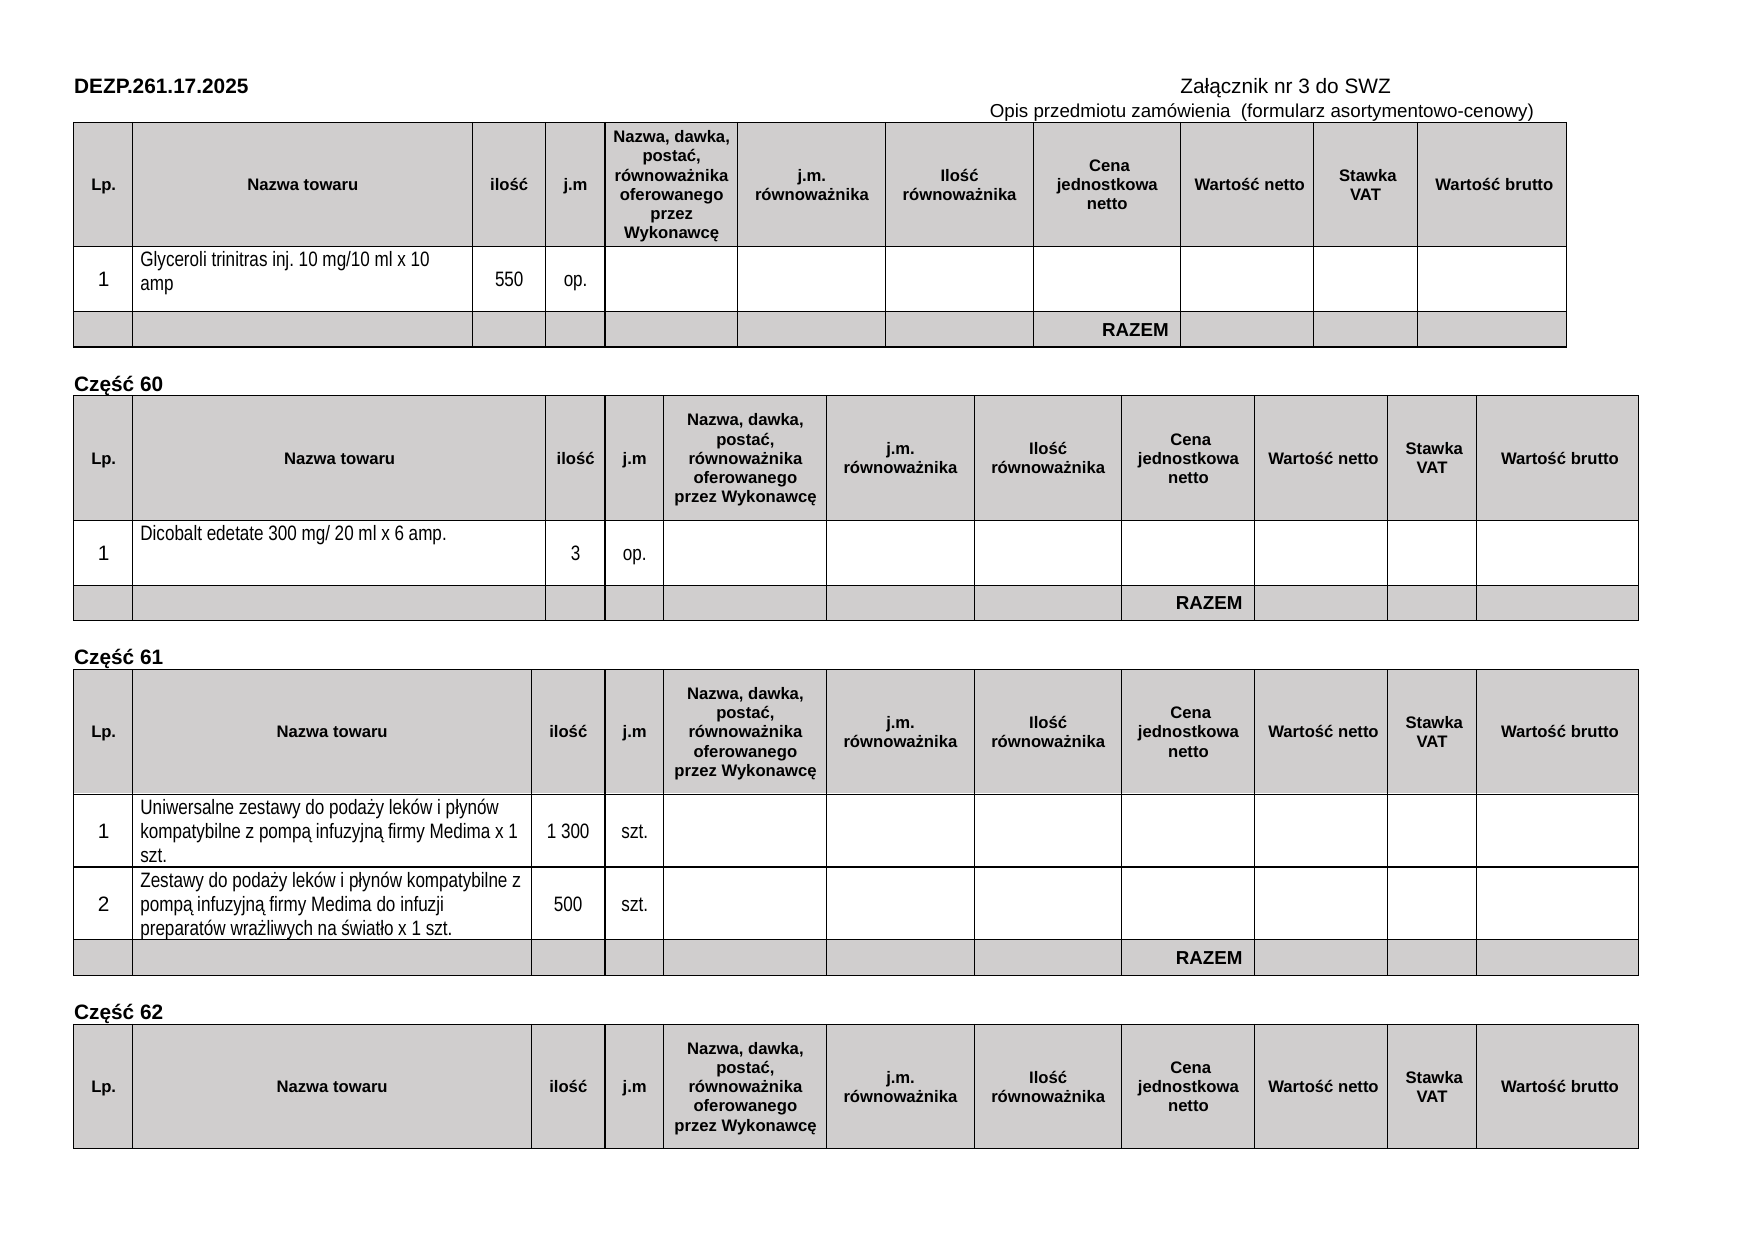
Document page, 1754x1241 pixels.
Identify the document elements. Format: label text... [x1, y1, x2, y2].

table_header Lp. [74, 396, 132, 520]
table_header j.m. równoważnika [738, 123, 885, 246]
table_header Wartość netto [1181, 123, 1313, 246]
table_cell [1314, 312, 1417, 346]
table_header Wartość brutto [1477, 1025, 1638, 1148]
table_cell [606, 312, 737, 346]
table_header Nazwa, dawka, postać, równoważnika oferowanego przez Wykonawcę [664, 1025, 826, 1148]
table_cell [1388, 868, 1476, 939]
table_cell [886, 247, 1033, 311]
table_header Nazwa towaru [133, 670, 531, 793]
table_header Stawka VAT [1388, 396, 1476, 520]
table_cell [1388, 586, 1476, 620]
table_header j.m. równoważnika [827, 396, 974, 520]
text Część 60 [74, 371, 1606, 395]
table_cell [606, 586, 663, 620]
table_header Ilość równoważnika [975, 670, 1121, 793]
table_header j.m. równoważnika [827, 670, 974, 793]
table_header Nazwa, dawka, postać, równoważnika oferowanego przez Wykonawcę [664, 396, 826, 520]
table_cell szt. [606, 795, 663, 866]
table_cell [975, 940, 1121, 975]
table_header Wartość brutto [1477, 396, 1638, 520]
table_cell [546, 586, 604, 620]
table_header Nazwa towaru [133, 396, 545, 520]
table_cell [1388, 940, 1476, 975]
table_header Ilość równoważnika [975, 1025, 1121, 1148]
table_header Wartość netto [1255, 1025, 1387, 1148]
table_header Ilość równoważnika [886, 123, 1033, 246]
table_cell [1314, 247, 1417, 311]
table_cell 500 [532, 868, 604, 939]
table_cell [546, 312, 604, 346]
table_cell [886, 312, 1033, 346]
table_cell [827, 940, 974, 975]
table_header Stawka VAT [1314, 123, 1417, 246]
table_cell [664, 940, 826, 975]
table_cell [1122, 868, 1254, 939]
table_cell RAZEM [1122, 586, 1254, 620]
table_cell [1418, 247, 1566, 311]
table_cell Zestawy do podaży leków i płynów kompatybilne z pompą infuzyjną firmy Medima do infuzji preparatów wrażliwych na światło x 1 szt. [133, 868, 531, 939]
table_cell [1181, 312, 1313, 346]
table_cell [606, 247, 737, 311]
table_cell op. [606, 521, 663, 584]
table_header j.m. równoważnika [827, 1025, 974, 1148]
table_header Cena jednostkowa netto [1122, 396, 1254, 520]
table_header j.m [606, 396, 663, 520]
table_cell [133, 586, 545, 620]
table_cell 550 [473, 247, 545, 311]
table_cell [1122, 795, 1254, 866]
table_header ilość [532, 1025, 604, 1148]
table_cell [1477, 521, 1638, 584]
table_cell szt. [606, 868, 663, 939]
table_header Lp. [74, 123, 132, 246]
table_cell [74, 312, 132, 346]
table_cell [1255, 795, 1387, 866]
table_cell [473, 312, 545, 346]
table_cell RAZEM [1122, 940, 1254, 975]
table_header Cena jednostkowa netto [1122, 1025, 1254, 1148]
table_header Lp. [74, 1025, 132, 1148]
table_header Cena jednostkowa netto [1034, 123, 1180, 246]
table_header Nazwa towaru [133, 1025, 531, 1148]
table_header Ilość równoważnika [975, 396, 1121, 520]
table_cell [133, 940, 531, 975]
table_cell [1388, 521, 1476, 584]
table_cell [664, 521, 826, 584]
table_header j.m [606, 1025, 663, 1148]
table_header ilość [546, 396, 604, 520]
table_cell [827, 586, 974, 620]
table_cell [133, 312, 472, 346]
table_cell [827, 868, 974, 939]
table_header Lp. [74, 670, 132, 793]
table_cell [1477, 795, 1638, 866]
table_cell [74, 586, 132, 620]
table_cell op. [546, 247, 604, 311]
text Część 61 [74, 645, 1606, 669]
table_header Wartość netto [1255, 396, 1387, 520]
table_header Nazwa, dawka, postać, równoważnika oferowanego przez Wykonawcę [664, 670, 826, 793]
table_cell [975, 795, 1121, 866]
table_cell Uniwersalne zestawy do podaży leków i płynów kompatybilne z pompą infuzyjną firmy Medima x 1 szt. [133, 795, 531, 866]
table_cell 1 300 [532, 795, 604, 866]
table_cell Dicobalt edetate 300 mg/ 20 ml x 6 amp. [133, 521, 545, 584]
table_cell 1 [74, 247, 132, 311]
table_cell [532, 940, 604, 975]
table_cell [975, 586, 1121, 620]
table_cell [1122, 521, 1254, 584]
table_cell Glyceroli trinitras inj. 10 mg/10 ml x 10 amp [133, 247, 472, 311]
table_header Wartość brutto [1477, 670, 1638, 793]
table_cell [1181, 247, 1313, 311]
table_header Stawka VAT [1388, 1025, 1476, 1148]
table_cell [1255, 940, 1387, 975]
table_cell [1477, 868, 1638, 939]
table_cell [975, 868, 1121, 939]
table_header j.m [546, 123, 604, 246]
table_cell 2 [74, 868, 132, 939]
table_header Nazwa, dawka, postać, równoważnika oferowanego przez Wykonawcę [606, 123, 737, 246]
table_header Stawka VAT [1388, 670, 1476, 793]
table_cell [1255, 868, 1387, 939]
table_cell 3 [546, 521, 604, 584]
table_cell RAZEM [1034, 312, 1180, 346]
table_cell [1418, 312, 1566, 346]
table_cell [664, 586, 826, 620]
table_cell [664, 795, 826, 866]
table_cell [606, 940, 663, 975]
text Część 62 [74, 1000, 1606, 1024]
table_header Cena jednostkowa netto [1122, 670, 1254, 793]
table_cell [1477, 940, 1638, 975]
table_cell [738, 312, 885, 346]
table_cell [1255, 586, 1387, 620]
table_header j.m [606, 670, 663, 793]
table_header ilość [532, 670, 604, 793]
table_cell [827, 521, 974, 584]
table_cell [1388, 795, 1476, 866]
table_cell [975, 521, 1121, 584]
table_cell [1255, 521, 1387, 584]
table_cell [827, 795, 974, 866]
table_header ilość [473, 123, 545, 246]
table_cell [1477, 586, 1638, 620]
table_cell [738, 247, 885, 311]
table_header Wartość netto [1255, 670, 1387, 793]
table_header Wartość brutto [1418, 123, 1566, 246]
table_cell 1 [74, 795, 132, 866]
table_cell [664, 868, 826, 939]
table_cell [74, 940, 132, 975]
table_header Nazwa towaru [133, 123, 472, 246]
table_cell 1 [74, 521, 132, 584]
table_cell [1034, 247, 1180, 311]
